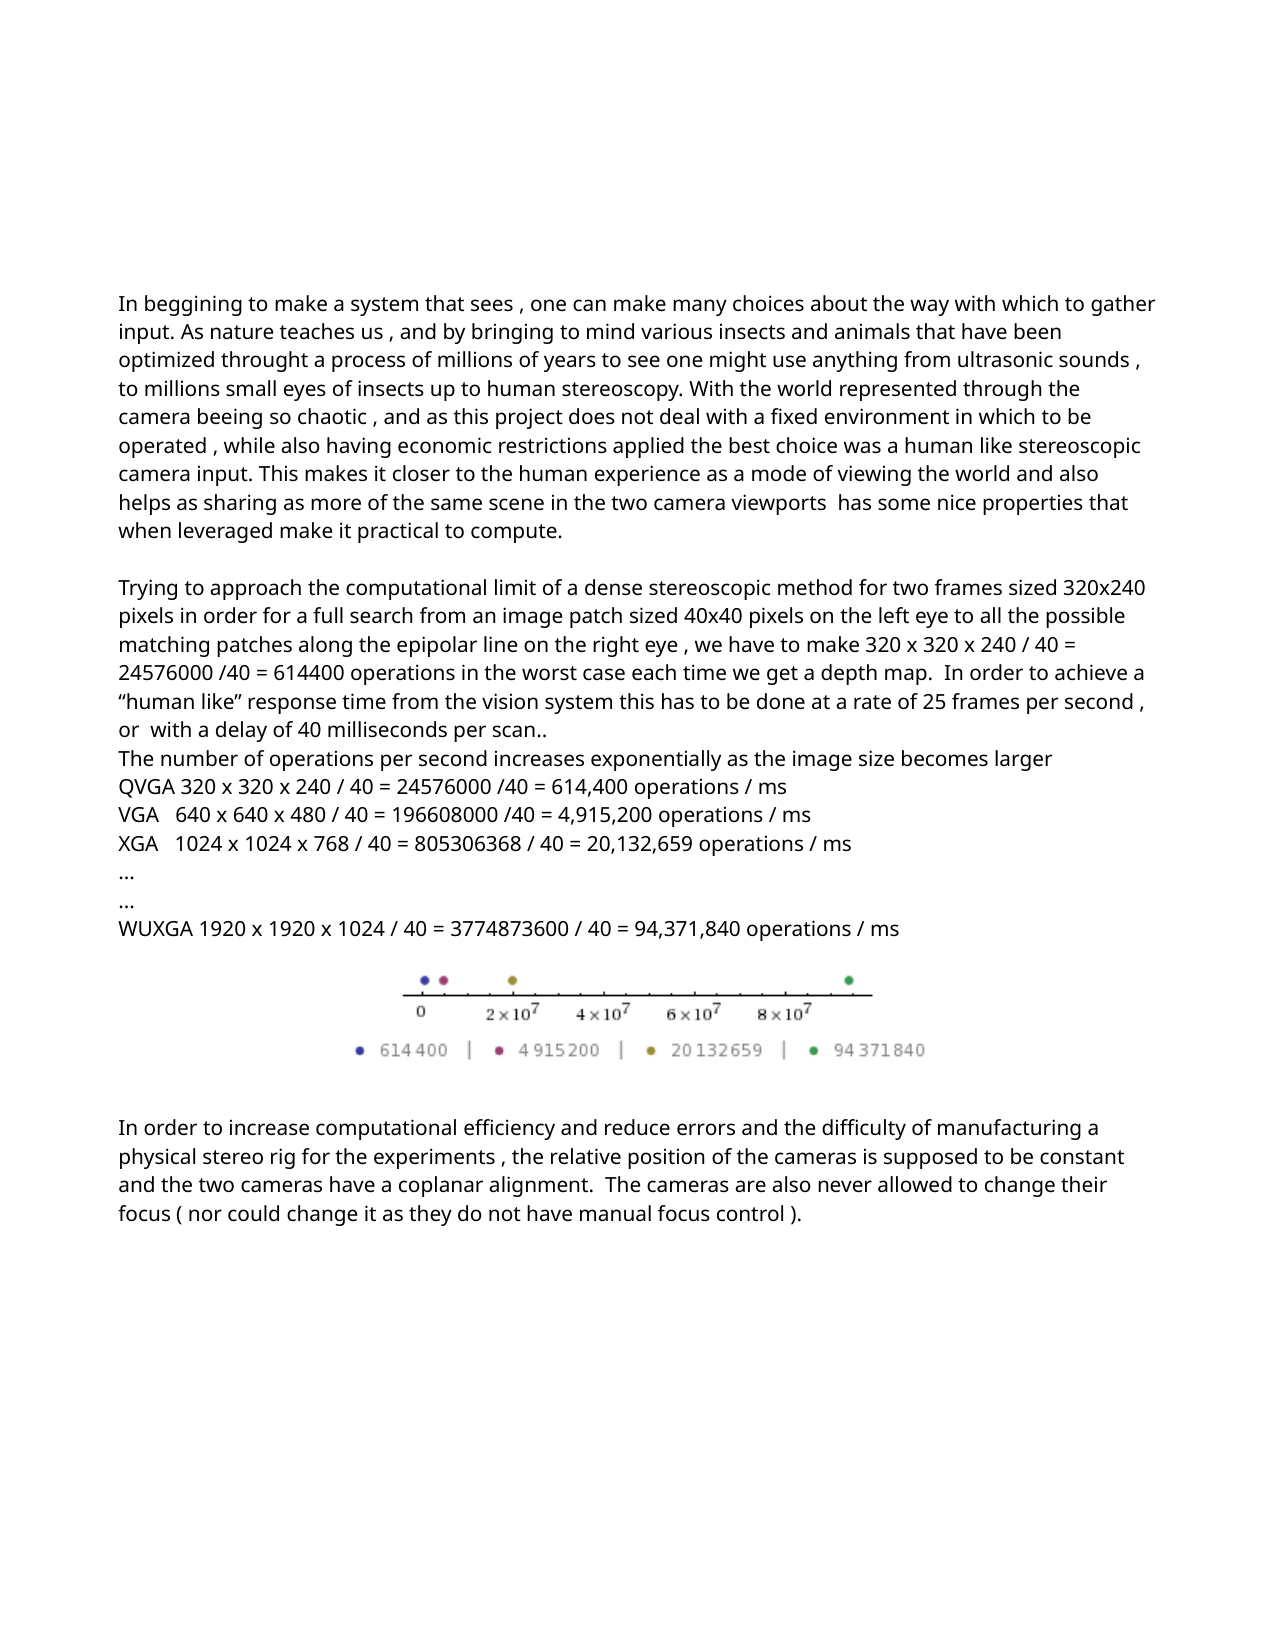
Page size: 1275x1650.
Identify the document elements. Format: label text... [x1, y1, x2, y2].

text The number of operations per second increases exponentially as the image size becomes larger [118, 744, 1157, 772]
text ... [118, 886, 1157, 914]
text QVGA 320 x 320 x 240 / 40 = 24576000 /40 = 614,400 operations / ms [118, 772, 1157, 801]
text ... [118, 857, 1157, 886]
picture [350, 966, 926, 1063]
text XGA 1024 x 1024 x 768 / 40 = 805306368 / 40 = 20,132,659 operations / ms [118, 829, 1157, 857]
text In order to increase computational efficiency and reduce errors and the difficulty of manufacturing a physical stereo rig for the experiments , the relative position of the cameras is supposed to be constant and the two cameras have a coplanar alignment. The cameras are also never allowed to change their focus ( nor could change it as they do not have manual focus control ). [118, 1113, 1157, 1227]
text In beggining to make a system that sees , one can make many choices about the way with which to gather input. As nature teaches us , and by bringing to mind various insects and animals that have been optimized throught a process of millions of years to see one might use anything from ultrasonic sounds , to millions small eyes of insects up to human stereoscopy. With the world represented through the camera beeing so chaotic , and as this project does not deal with a fixed environment in which to be operated , while also having economic restrictions applied the best choice was a human like stereoscopic camera input. This makes it closer to the human experience as a mode of viewing the world and also helps as sharing as more of the same scene in the two camera viewports has some nice properties that when leveraged make it practical to compute. [118, 289, 1157, 545]
text VGA 640 x 640 x 480 / 40 = 196608000 /40 = 4,915,200 operations / ms [118, 801, 1157, 829]
text WUXGA 1920 x 1920 x 1024 / 40 = 3774873600 / 40 = 94,371,840 operations / ms [118, 914, 1157, 943]
text Trying to approach the computational limit of a dense stereoscopic method for two frames sized 320x240 pixels in order for a full search from an image patch sized 40x40 pixels on the left eye to all the possible matching patches along the epipolar line on the right eye , we have to make 320 x 320 x 240 / 40 = 24576000 /40 = 614400 operations in the worst case each time we get a depth map. In order to achieve a “human like” response time from the vision system this has to be done at a rate of 25 frames per second , or with a delay of 40 milliseconds per scan.. [118, 573, 1157, 744]
